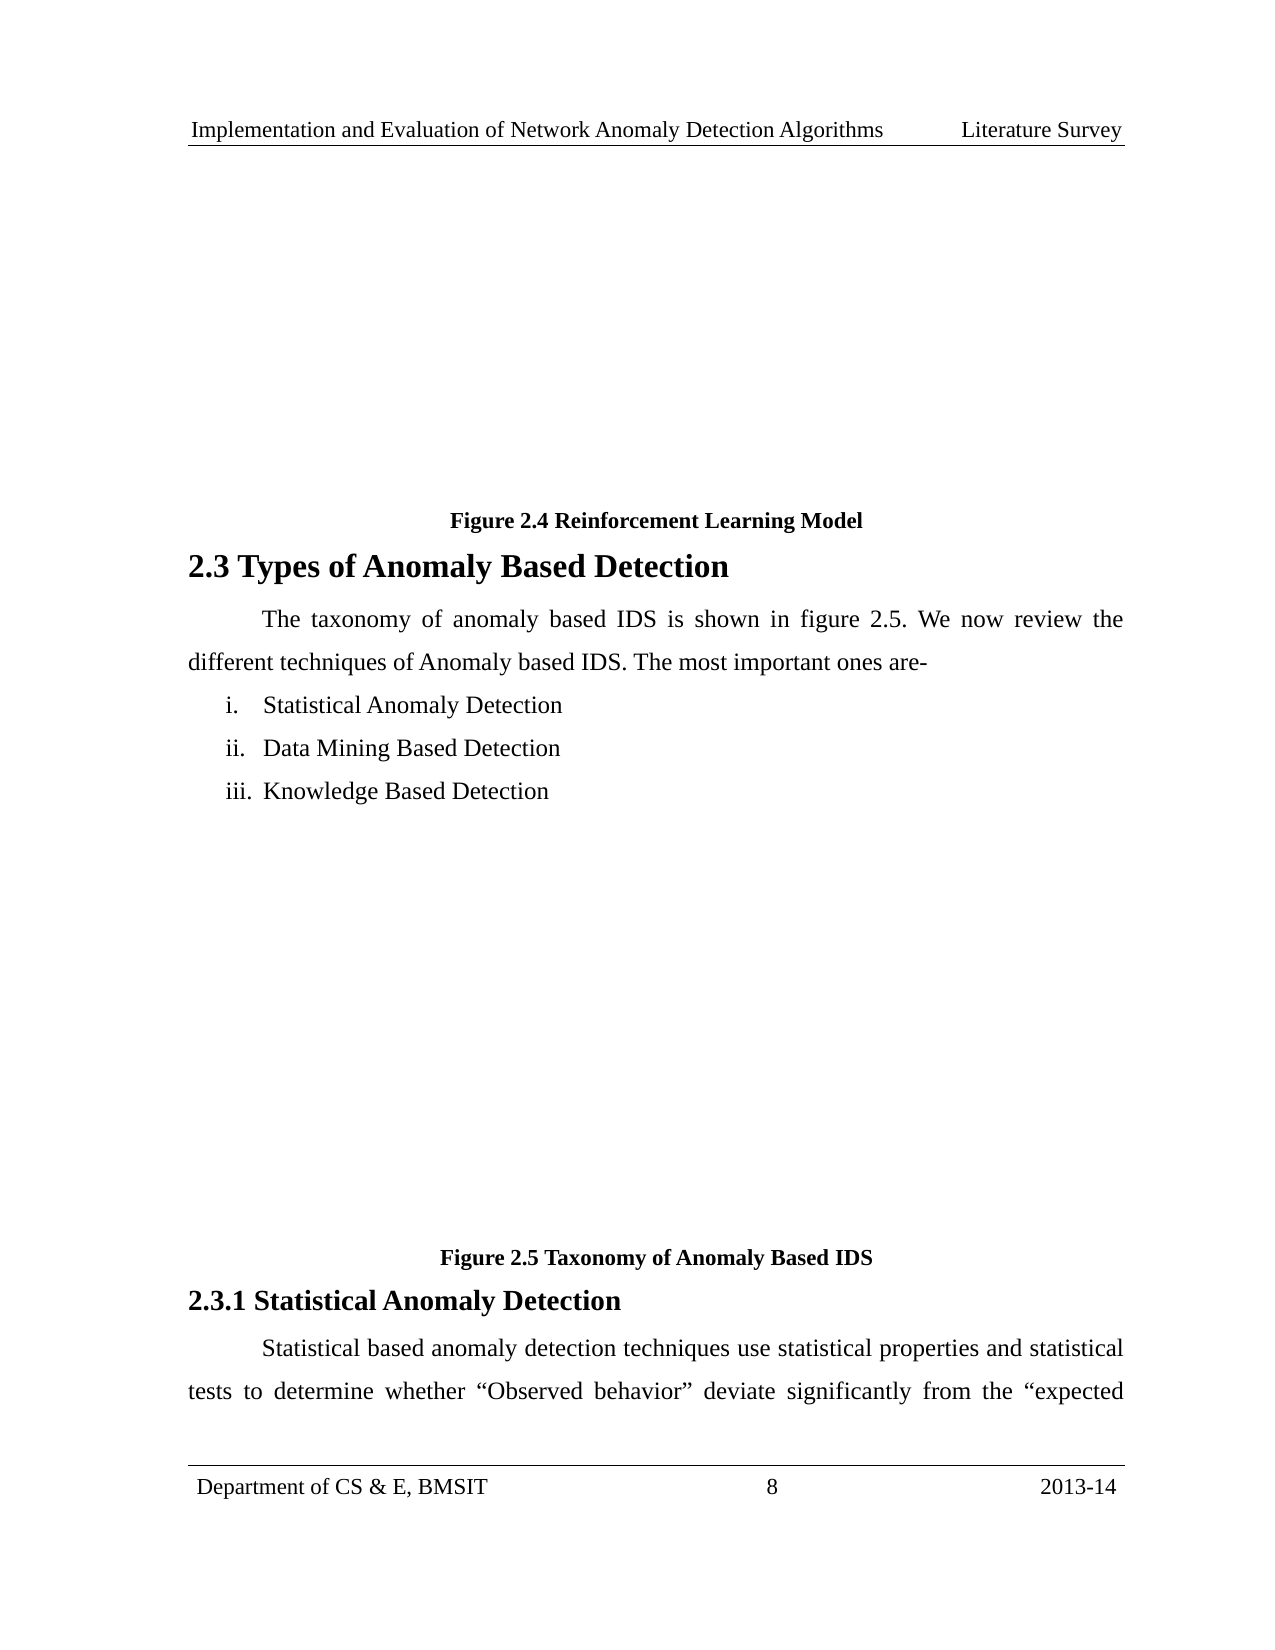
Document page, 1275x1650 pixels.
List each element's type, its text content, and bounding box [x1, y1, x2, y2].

list Knowledge Based Detection [225, 776, 1125, 805]
text The taxonomy of anomaly based IDS is shown in figure 2.5. We now review the different techniques of Anomaly based IDS. The most important ones are- [188, 604, 1125, 676]
list Data Mining Based Detection [225, 733, 1125, 762]
list Statistical Anomaly Detection [225, 690, 1125, 719]
text Figure 2.5 Taxonomy of Anomaly Based IDS [188, 1243, 1125, 1270]
subtitle 2.3 Types of Anomaly Based Detection [188, 546, 1125, 584]
text Statistical based anomaly detection techniques use statistical properties and statistical tests to determine whether “Observed behavior” deviate significantly from the “expected [188, 1333, 1125, 1405]
subtitle 2.3.1 Statistical Anomaly Detection [188, 1283, 1125, 1317]
text Figure 2.4 Reinforcement Learning Model [188, 507, 1125, 533]
